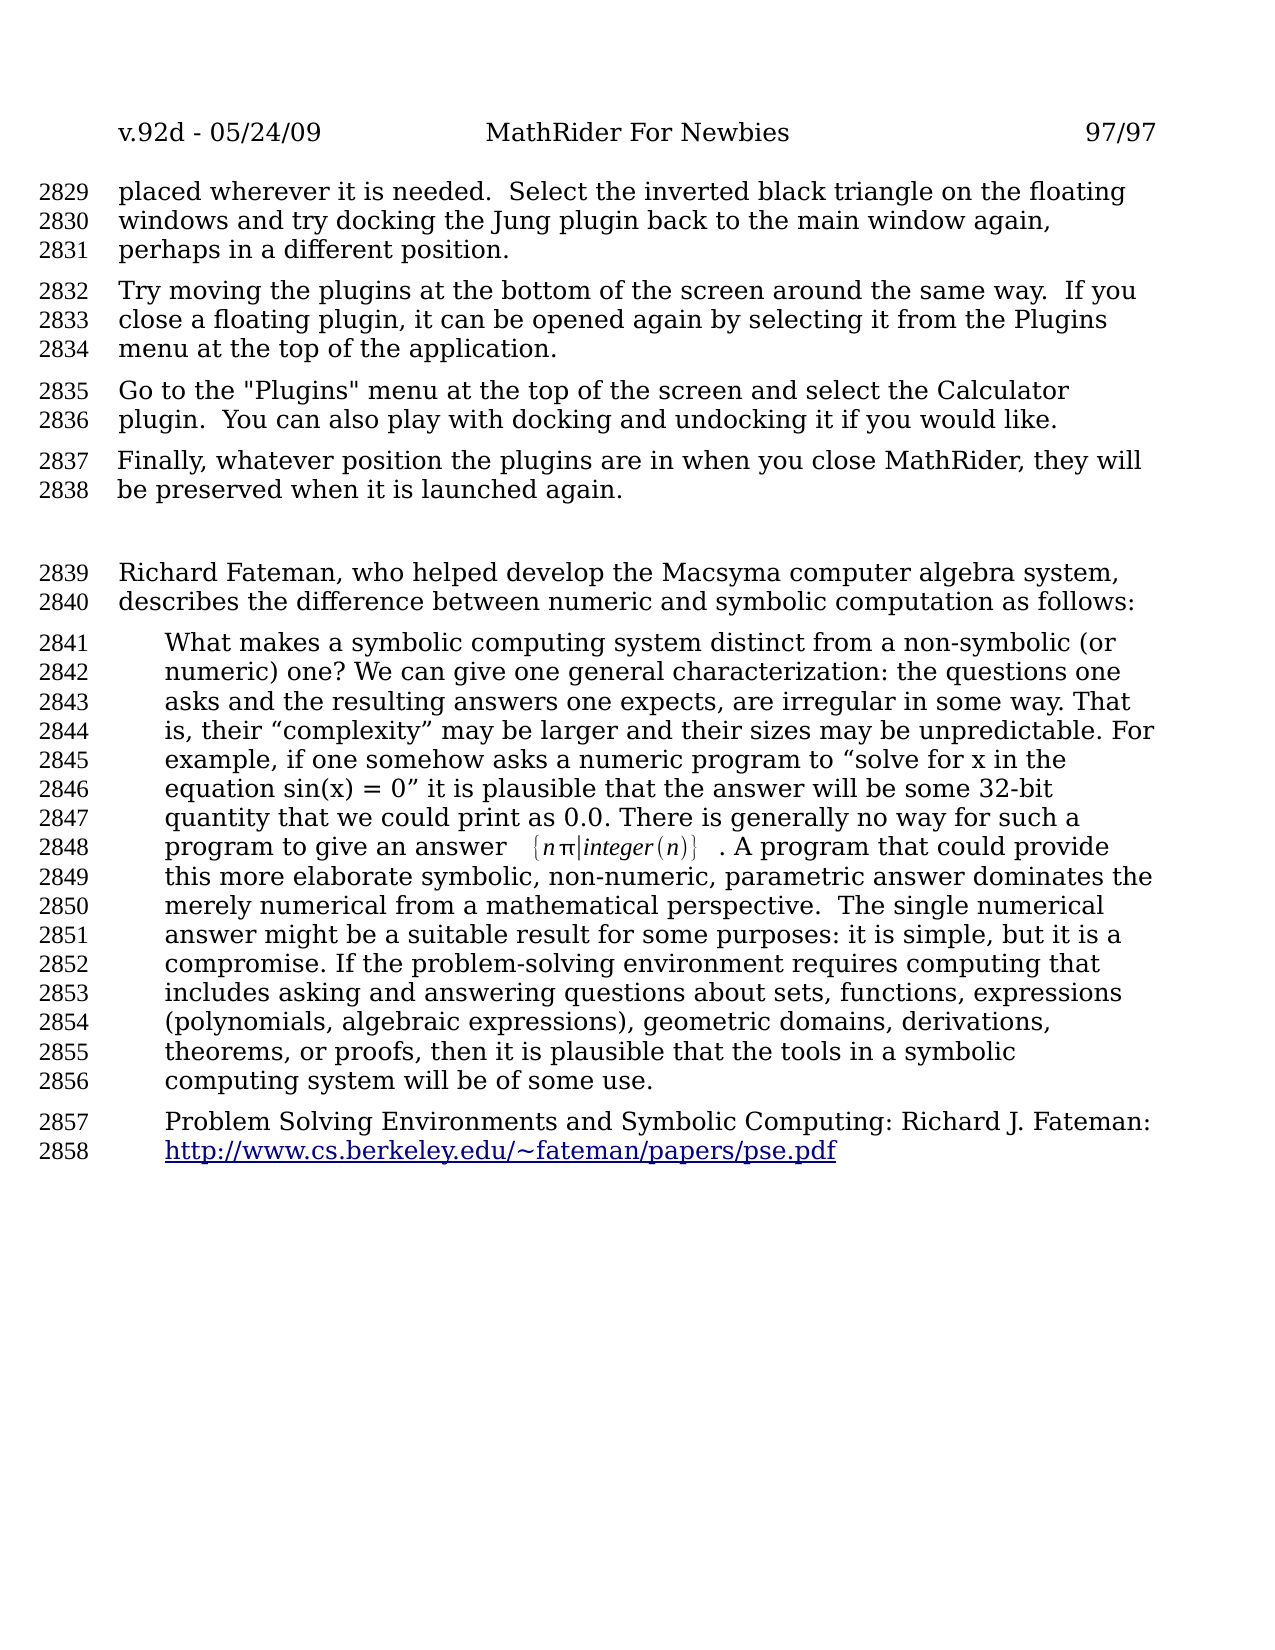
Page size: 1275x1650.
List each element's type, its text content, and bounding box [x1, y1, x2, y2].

text What makes a symbolic computing system distinct from a non-symbolic (or numeric) one? We can give one general characterization: the questions one asks and the resulting answers one expects, are irregular in some way. That is, their “complexity” may be larger and their sizes may be unpredictable. For example, if one somehow asks a numeric program to “solve for x in the equation sin(x) = 0” it is plausible that the answer will be some 32-bit quantity that we could print as 0.0. There is generally no way for such a program to give an answer . A program that could provide this more elaborate symbolic, non-numeric, parametric answer dominates the merely numerical from a mathematical perspective. The single numerical answer might be a suitable result for some purposes: it is simple, but it is a compromise. If the problem-solving environment requires computing that includes asking and answering questions about sets, functions, expressions (polynomials, algebraic expressions), geometric domains, derivations, theorems, or proofs, then it is plausible that the tools in a symbolic computing system will be of some use. [164, 628, 1157, 1095]
text Try moving the plugins at the bottom of the screen around the same way. If you close a floating plugin, it can be opened again by selecting it from the Plugins menu at the top of the application. [118, 276, 1157, 364]
text placed wherever it is needed. Select the inverted black triangle on the floating windows and try docking the Jung plugin back to the main window again, perhaps in a different position. [118, 177, 1157, 264]
text Problem Solving Environments and Symbolic Computing: Richard J. Fateman: http://www.cs.berkeley.edu/~fateman/papers/pse.pdf [164, 1107, 1157, 1166]
text Richard Fateman, who helped develop the Macsyma computer algebra system, describes the difference between numeric and symbolic computation as follows: [118, 558, 1157, 616]
text Finally, whatever position the plugins are in when you close MathRider, they will be preserved when it is launched again. [117, 446, 1157, 505]
text Go to the "Plugins" menu at the top of the screen and select the Calculator plugin. You can also play with docking and undocking it if you would like. [118, 376, 1157, 434]
